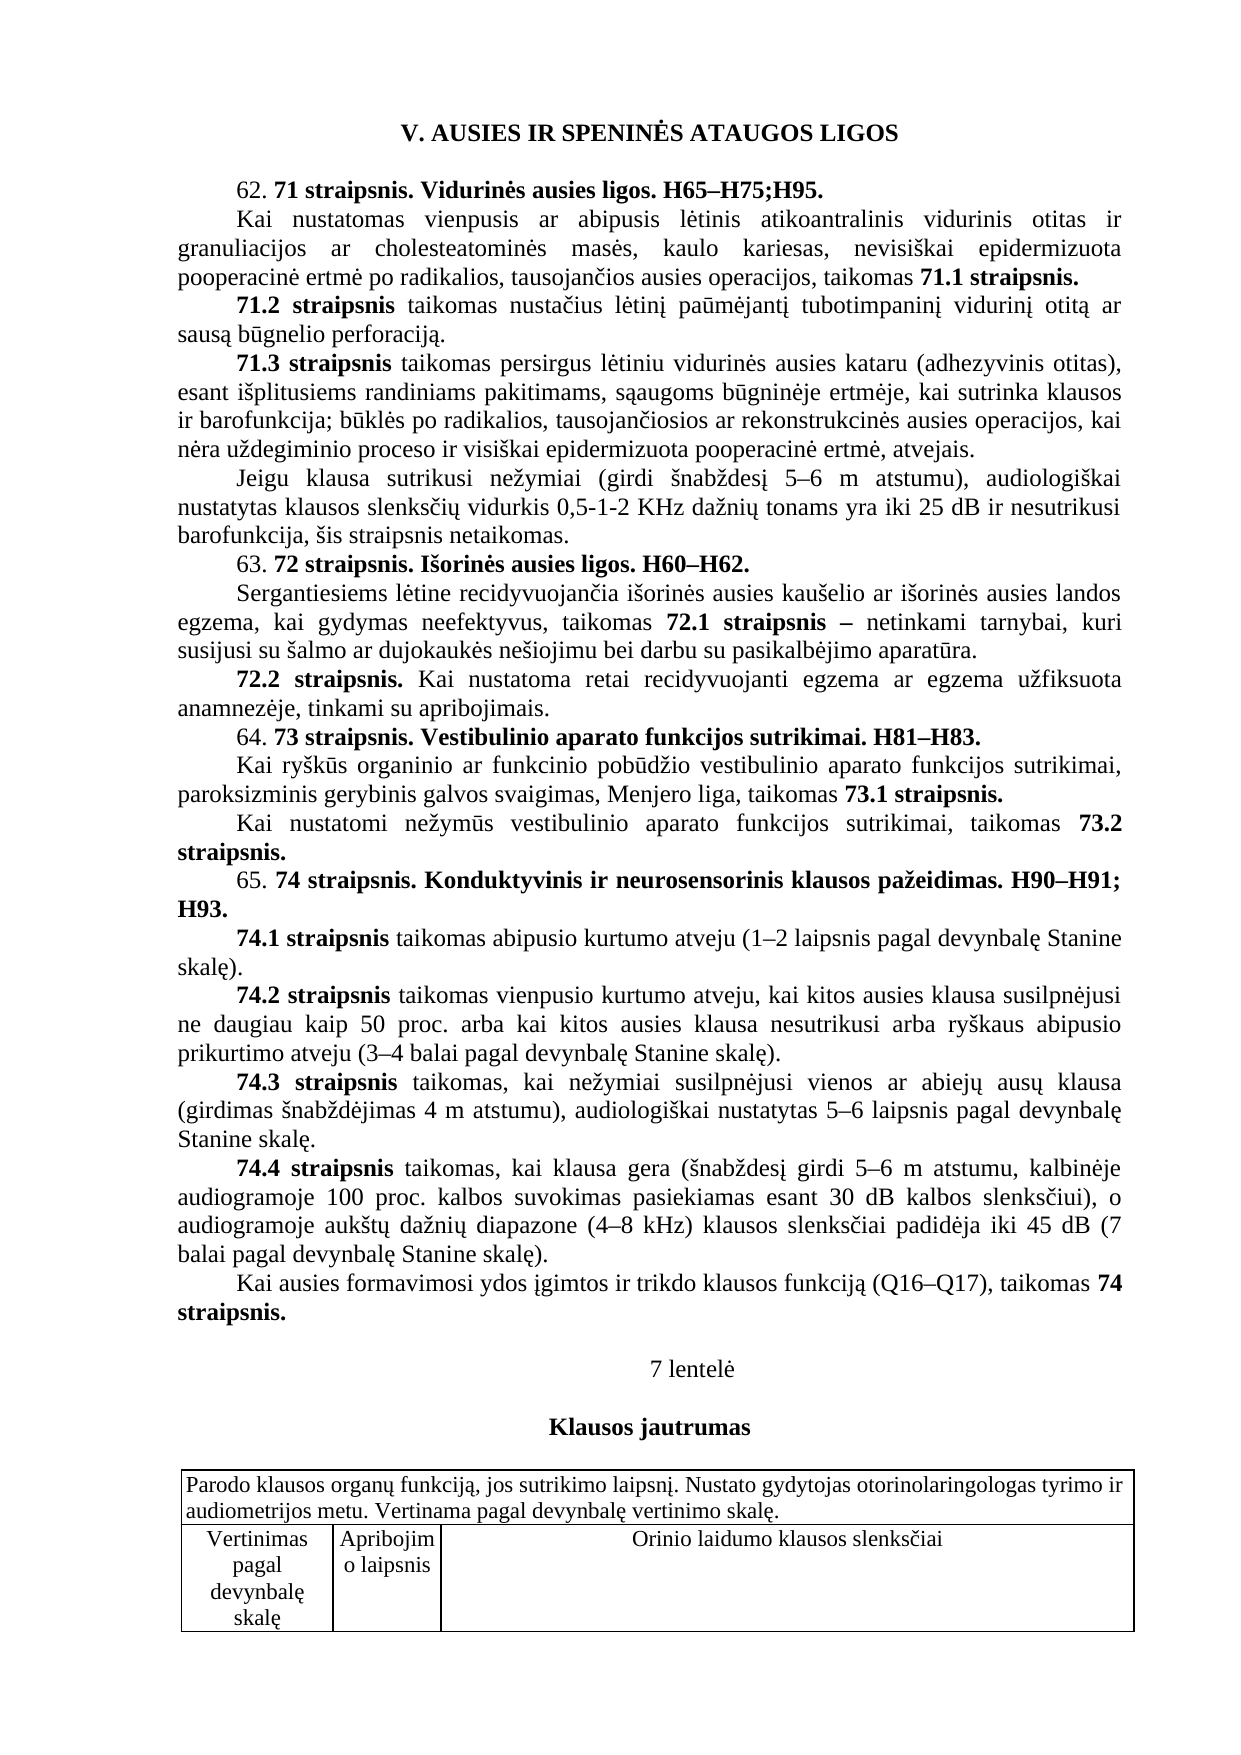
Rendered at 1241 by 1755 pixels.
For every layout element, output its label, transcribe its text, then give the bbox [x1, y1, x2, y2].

text Jeigu klausa sutrikusi nežymiai (girdi šnabždesį 5–6 m atstumu), audiologiškai nustatytas klausos slenksčių vidurkis 0,5-1-2 KHz dažnių tonams yra iki 25 dB ir nesutrikusi barofunkcija, šis straipsnis netaikomas. [177, 463, 1122, 549]
table_cell Apribojimo laipsnis [334, 1525, 440, 1631]
text Sergantiesiems lėtine recidyvuojančia išorinės ausies kaušelio ar išorinės ausies landos egzema, kai gydymas neefektyvus, taikomas 72.1 straipsnis – netinkami tarnybai, kuri susijusi su šalmo ar dujokaukės nešiojimu bei darbu su pasikalbėjimo aparatūra. [177, 578, 1122, 664]
text 72.2 straipsnis. Kai nustatoma retai recidyvuojanti egzema ar egzema užfiksuota anamnezėje, tinkami su apribojimais. [177, 664, 1122, 722]
text Kai nustatomas vienpusis ar abipusis lėtinis atikoantralinis vidurinis otitas ir granuliacijos ar cholesteatominės masės, kaulo kariesas, nevisiškai epidermizuota pooperacinė ertmė po radikalios, tausojančios ausies operacijos, taikomas 71.1 straipsnis. [177, 204, 1122, 291]
text 62. 71 straipsnis. Vidurinės ausies ligos. H65–H75;H95. [177, 176, 1122, 204]
text 65. 74 straipsnis. Konduktyvinis ir neurosensorinis klausos pažeidimas. H90–H91; H93. [177, 866, 1122, 923]
table_header Parodo klausos organų funkciją, jos sutrikimo laipsnį. Nustato gydytojas otorinolaringologas tyrimo ir audiometrijos metu. Vertinama pagal devynbalę vertinimo skalę. [182, 1471, 1133, 1524]
text V. AUSIES IR SPENINĖS ATAUGOS LIGOS [177, 118, 1122, 147]
text Klausos jautrumas [177, 1412, 1122, 1441]
text 63. 72 straipsnis. Išorinės ausies ligos. H60–H62. [177, 549, 1122, 578]
text 74.2 straipsnis taikomas vienpusio kurtumo atveju, kai kitos ausies klausa susilpnėjusi ne daugiau kaip 50 proc. arba kai kitos ausies klausa nesutrikusi arba ryškaus abipusio prikurtimo atveju (3–4 balai pagal devynbalę Stanine skalę). [177, 981, 1122, 1067]
text 7 lentelė [649, 1354, 1122, 1383]
text 74.3 straipsnis taikomas, kai nežymiai susilpnėjusi vienos ar abiejų ausų klausa (girdimas šnabždėjimas 4 m atstumu), audiologiškai nustatytas 5–6 laipsnis pagal devynbalę Stanine skalę. [177, 1067, 1122, 1153]
text 74.4 straipsnis taikomas, kai klausa gera (šnabždesį girdi 5–6 m atstumu, kalbinėje audiogramoje 100 proc. kalbos suvokimas pasiekiamas esant 30 dB kalbos slenksčiui), o audiogramoje aukštų dažnių diapazone (4–8 kHz) klausos slenksčiai padidėja iki 45 dB (7 balai pagal devynbalę Stanine skalę). [177, 1153, 1122, 1268]
table_cell Vertinimas pagal devynbalę skalę [182, 1525, 332, 1631]
text Kai ryškūs organinio ar funkcinio pobūdžio vestibulinio aparato funkcijos sutrikimai, paroksizminis gerybinis galvos svaigimas, Menjero liga, taikomas 73.1 straipsnis. [177, 751, 1122, 808]
text 71.2 straipsnis taikomas nustačius lėtinį paūmėjantį tubotimpaninį vidurinį otitą ar sausą būgnelio perforaciją. [177, 291, 1122, 348]
text 74.1 straipsnis taikomas abipusio kurtumo atveju (1–2 laipsnis pagal devynbalę Stanine skalę). [177, 923, 1122, 981]
text Kai nustatomi nežymūs vestibulinio aparato funkcijos sutrikimai, taikomas 73.2 straipsnis. [177, 808, 1122, 866]
text Kai ausies formavimosi ydos įgimtos ir trikdo klausos funkciją (Q16–Q17), taikomas 74 straipsnis. [177, 1268, 1122, 1326]
text 71.3 straipsnis taikomas persirgus lėtiniu vidurinės ausies kataru (adhezyvinis otitas), esant išplitusiems randiniams pakitimams, sąaugoms būgninėje ertmėje, kai sutrinka klausos ir barofunkcija; būklės po radikalios, tausojančiosios ar rekonstrukcinės ausies operacijos, kai nėra uždegiminio proceso ir visiškai epidermizuota pooperacinė ertmė, atvejais. [177, 348, 1122, 463]
table_cell Orinio laidumo klausos slenksčiai [442, 1525, 1133, 1631]
text 64. 73 straipsnis. Vestibulinio aparato funkcijos sutrikimai. H81–H83. [177, 722, 1122, 751]
